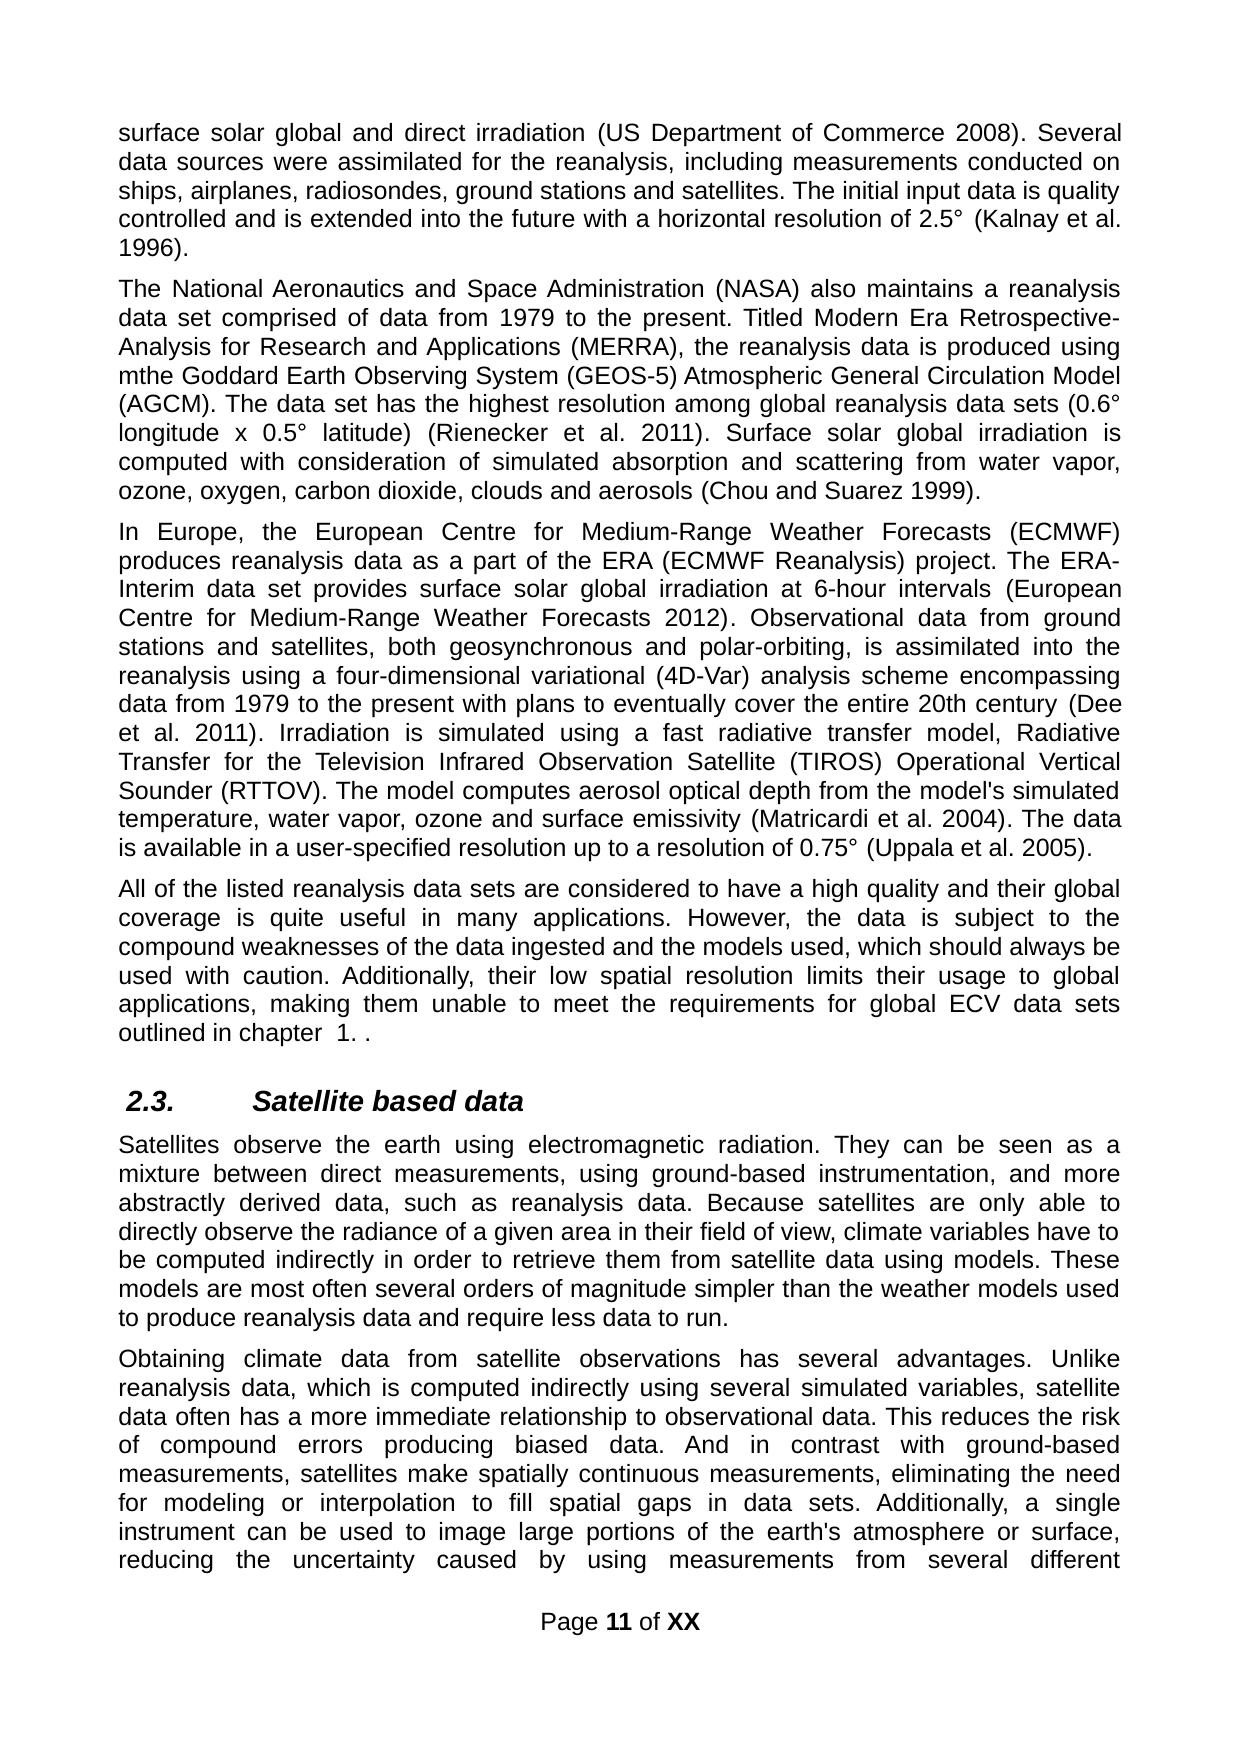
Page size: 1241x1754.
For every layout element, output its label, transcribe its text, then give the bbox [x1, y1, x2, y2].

subtitle Satellite based data [118, 1084, 1122, 1118]
text Obtaining climate data from satellite observations has several advantages. Unlike reanalysis data, which is computed indirectly using several simulated variables, satellite data often has a more immediate relationship to observational data. This reduces the risk of compound errors producing biased data. And in contrast with ground-based measurements, satellites make spatially continuous measurements, eliminating the need for modeling or interpolation to fill spatial gaps in data sets. Additionally, a single instrument can be used to image large portions of the earth's atmosphere or surface, reducing the uncertainty caused by using measurements from several different [118, 1344, 1122, 1574]
text In Europe, the European Centre for Medium-Range Weather Forecasts (ECMWF) produces reanalysis data as a part of the ERA (ECMWF Reanalysis) project. The ERA-Interim data set provides surface solar global irradiation at 6-hour intervals (European Centre for Medium-Range Weather Forecasts 2012). Observational data from ground stations and satellites, both geosynchronous and polar-orbiting, is assimilated into the reanalysis using a four-dimensional variational (4D-Var) analysis scheme encompassing data from 1979 to the present with plans to eventually cover the entire 20th century (Dee et al. 2011). Irradiation is simulated using a fast radiative transfer model, Radiative Transfer for the Television Infrared Observation Satellite (TIROS) Operational Vertical Sounder (RTTOV). The model computes aerosol optical depth from the model's simulated temperature, water vapor, ozone and surface emissivity (Matricardi et al. 2004). The data is available in a user-specified resolution up to a resolution of 0.75° (Uppala et al. 2005). [118, 517, 1122, 862]
text Satellites observe the earth using electromagnetic radiation. They can be seen as a mixture between direct measurements, using ground-based instrumentation, and more abstractly derived data, such as reanalysis data. Because satellites are only able to directly observe the radiance of a given area in their field of view, climate variables have to be computed indirectly in order to retrieve them from satellite data using models. These models are most often several orders of magnitude simpler than the weather models used to produce reanalysis data and require less data to run. [118, 1130, 1122, 1332]
text surface solar global and direct irradiation (US Department of Commerce 2008). Several data sources were assimilated for the reanalysis, including measurements conducted on ships, airplanes, radiosondes, ground stations and satellites. The initial input data is quality controlled and is extended into the future with a horizontal resolution of 2.5° (Kalnay et al. 1996). [118, 118, 1122, 262]
text All of the listed reanalysis data sets are considered to have a high quality and their global coverage is quite useful in many applications. However, the data is subject to the compound weaknesses of the data ingested and the models used, which should always be used with caution. Additionally, their low spatial resolution limits their usage to global applications, making them unable to meet the requirements for global ECV data sets outlined in chapter 1. [118, 874, 1122, 1047]
text The National Aeronautics and Space Administration (NASA) also maintains a reanalysis data set comprised of data from 1979 to the present. Titled Modern Era Retrospective-Analysis for Research and Applications (MERRA), the reanalysis data is produced using mthe Goddard Earth Observing System (GEOS-5) Atmospheric General Circulation Model (AGCM). The data set has the highest resolution among global reanalysis data sets (0.6° longitude x 0.5° latitude) (Rienecker et al. 2011). Surface solar global irradiation is computed with consideration of simulated absorption and scattering from water vapor, ozone, oxygen, carbon dioxide, clouds and aerosols (Chou and Suarez 1999). [118, 274, 1122, 504]
